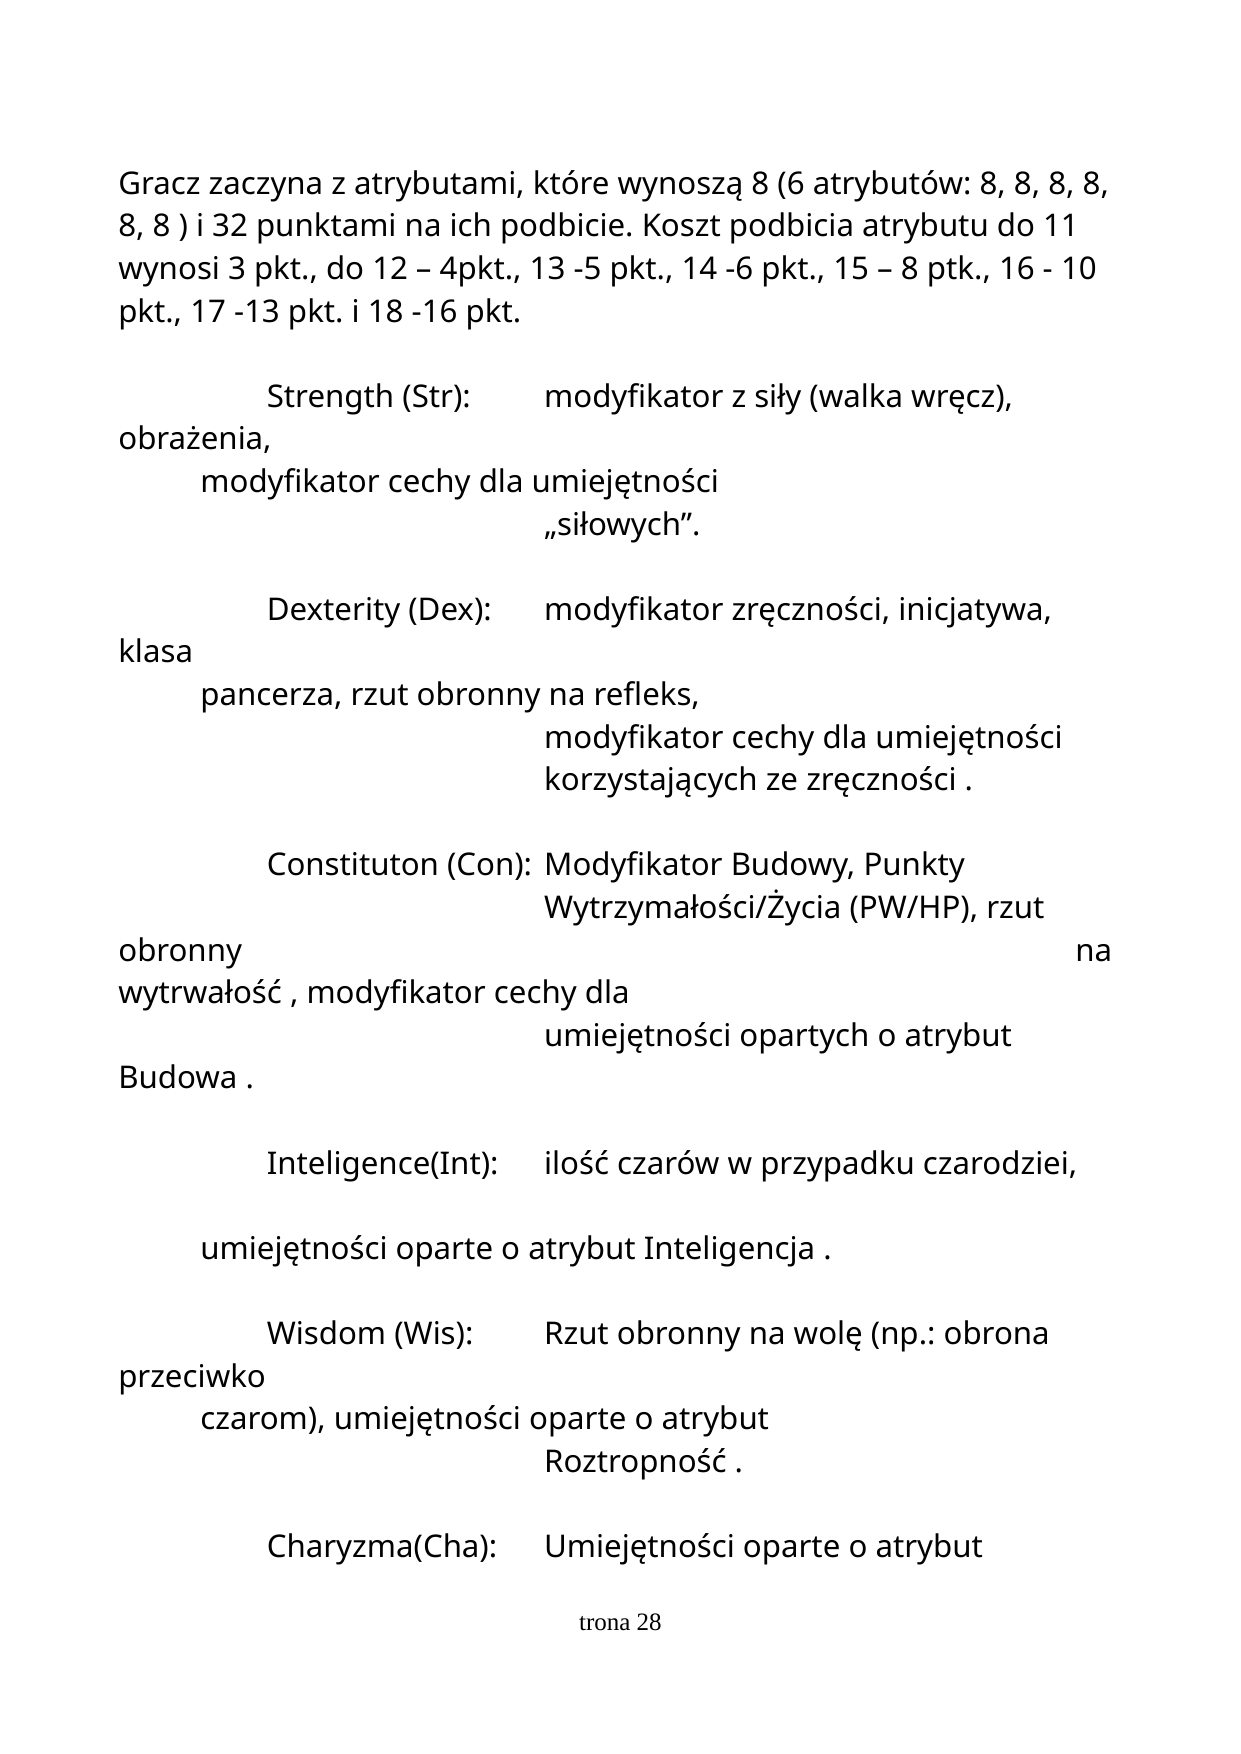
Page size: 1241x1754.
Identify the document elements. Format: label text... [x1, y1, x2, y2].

text Wisdom (Wis): Rzut obronny na wolę (np.: obrona przeciwko czarom), umiejętności oparte o atrybut Roztropność . [118, 1311, 1122, 1481]
text Dexterity (Dex): modyfikator zręczności, inicjatywa, klasa pancerza, rzut obronny na refleks, modyfikator cechy dla umiejętności korzystających ze zręczności . [118, 587, 1122, 800]
text Charyzma(Cha): Umiejętności oparte o atrybut [118, 1524, 1122, 1567]
text Strength (Str): modyfikator z siły (walka wręcz), obrażenia, modyfikator cechy dla umiejętności „siłowych”. [118, 374, 1122, 544]
text Inteligence(Int): ilość czarów w przypadku czarodziei, umiejętności oparte o atrybut Inteligencja . [118, 1141, 1122, 1268]
text Gracz zaczyna z atrybutami, które wynoszą 8 (6 atrybutów: 8, 8, 8, 8, 8, 8 ) i 32 punktami na ich podbicie. Koszt podbicia atrybutu do 11 wynosi 3 pkt., do 12 – 4pkt., 13 -5 pkt., 14 -6 pkt., 15 – 8 ptk., 16 - 10 pkt., 17 -13 pkt. i 18 -16 pkt. [118, 161, 1122, 331]
text Constituton (Con): Modyfikator Budowy, Punkty Wytrzymałości/Życia (PW/HP), rzut obronny na wytrwałość , modyfikator cechy dla umiejętności opartych o atrybut Budowa . [118, 842, 1122, 1098]
